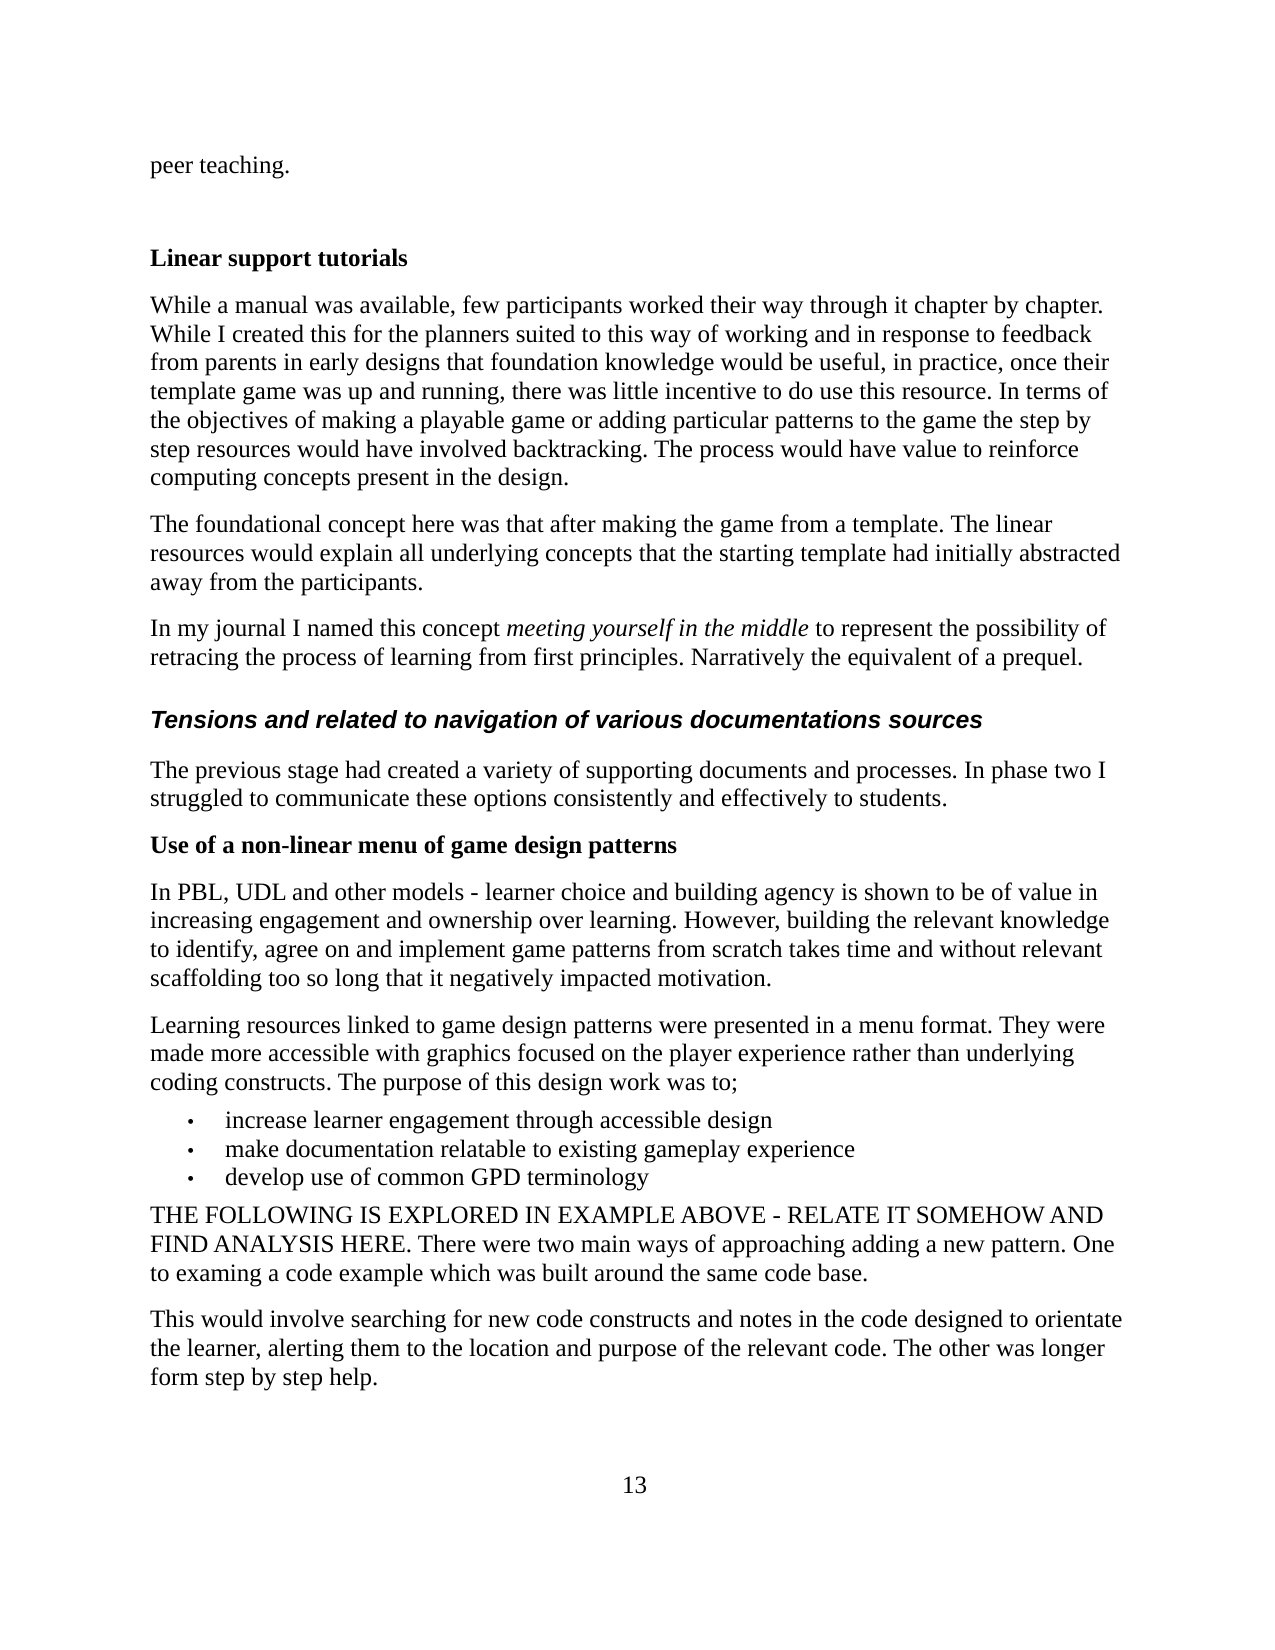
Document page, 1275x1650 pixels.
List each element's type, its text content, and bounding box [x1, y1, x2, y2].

text Use of a non-linear menu of game design patterns [150, 830, 1125, 859]
text THE FOLLOWING IS EXPLORED IN EXAMPLE ABOVE - RELATE IT SOMEHOW AND FIND ANALYSIS HERE. There were two main ways of approaching adding a new pattern. One to examing a code example which was built around the same code base. [150, 1200, 1125, 1286]
text The foundational concept here was that after making the game from a template. The linear resources would explain all underlying concepts that the starting template had initially abstracted away from the participants. [150, 509, 1125, 595]
list increase learner engagement through accessible design [187, 1105, 1125, 1134]
list develop use of common GPD terminology [187, 1162, 1125, 1191]
text This would involve searching for new code constructs and notes in the code designed to orientate the learner, alerting them to the location and purpose of the relevant code. The other was longer form step by step help. [150, 1304, 1125, 1391]
text Learning resources linked to game design patterns were presented in a menu format. They were made more accessible with graphics focused on the player experience rather than underlying coding constructs. The purpose of this design work was to; [150, 1010, 1125, 1096]
text The previous stage had created a variety of supporting documents and processes. In phase two I struggled to communicate these options consistently and effectively to students. [150, 755, 1125, 812]
text peer teaching. [150, 150, 1125, 179]
subtitle Tensions and related to navigation of various documentations sources [150, 705, 1125, 733]
text While a manual was available, few participants worked their way through it chapter by chapter. While I created this for the planners suited to this way of working and in response to feedback from parents in early designs that foundation knowledge would be useful, in practice, once their template game was up and running, there was little incentive to do use this resource. In terms of the objectives of making a playable game or adding particular patterns to the game the step by step resources would have involved backtracking. The process would have value to reinforce computing concepts present in the design. [150, 290, 1125, 491]
text Linear support tutorials [150, 243, 1125, 272]
text In PBL, UDL and other models - learner choice and building agency is shown to be of value in increasing engagement and ownership over learning. However, building the relevant knowledge to identify, agree on and implement game patterns from scratch takes time and without relevant scaffolding too so long that it negatively impacted motivation. [150, 877, 1125, 992]
list make documentation relatable to existing gameplay experience [187, 1134, 1125, 1162]
text In my journal I named this concept meeting yourself in the middle to represent the possibility of retracing the process of learning from first principles. Narratively the equivalent of a prequel. [150, 613, 1125, 671]
